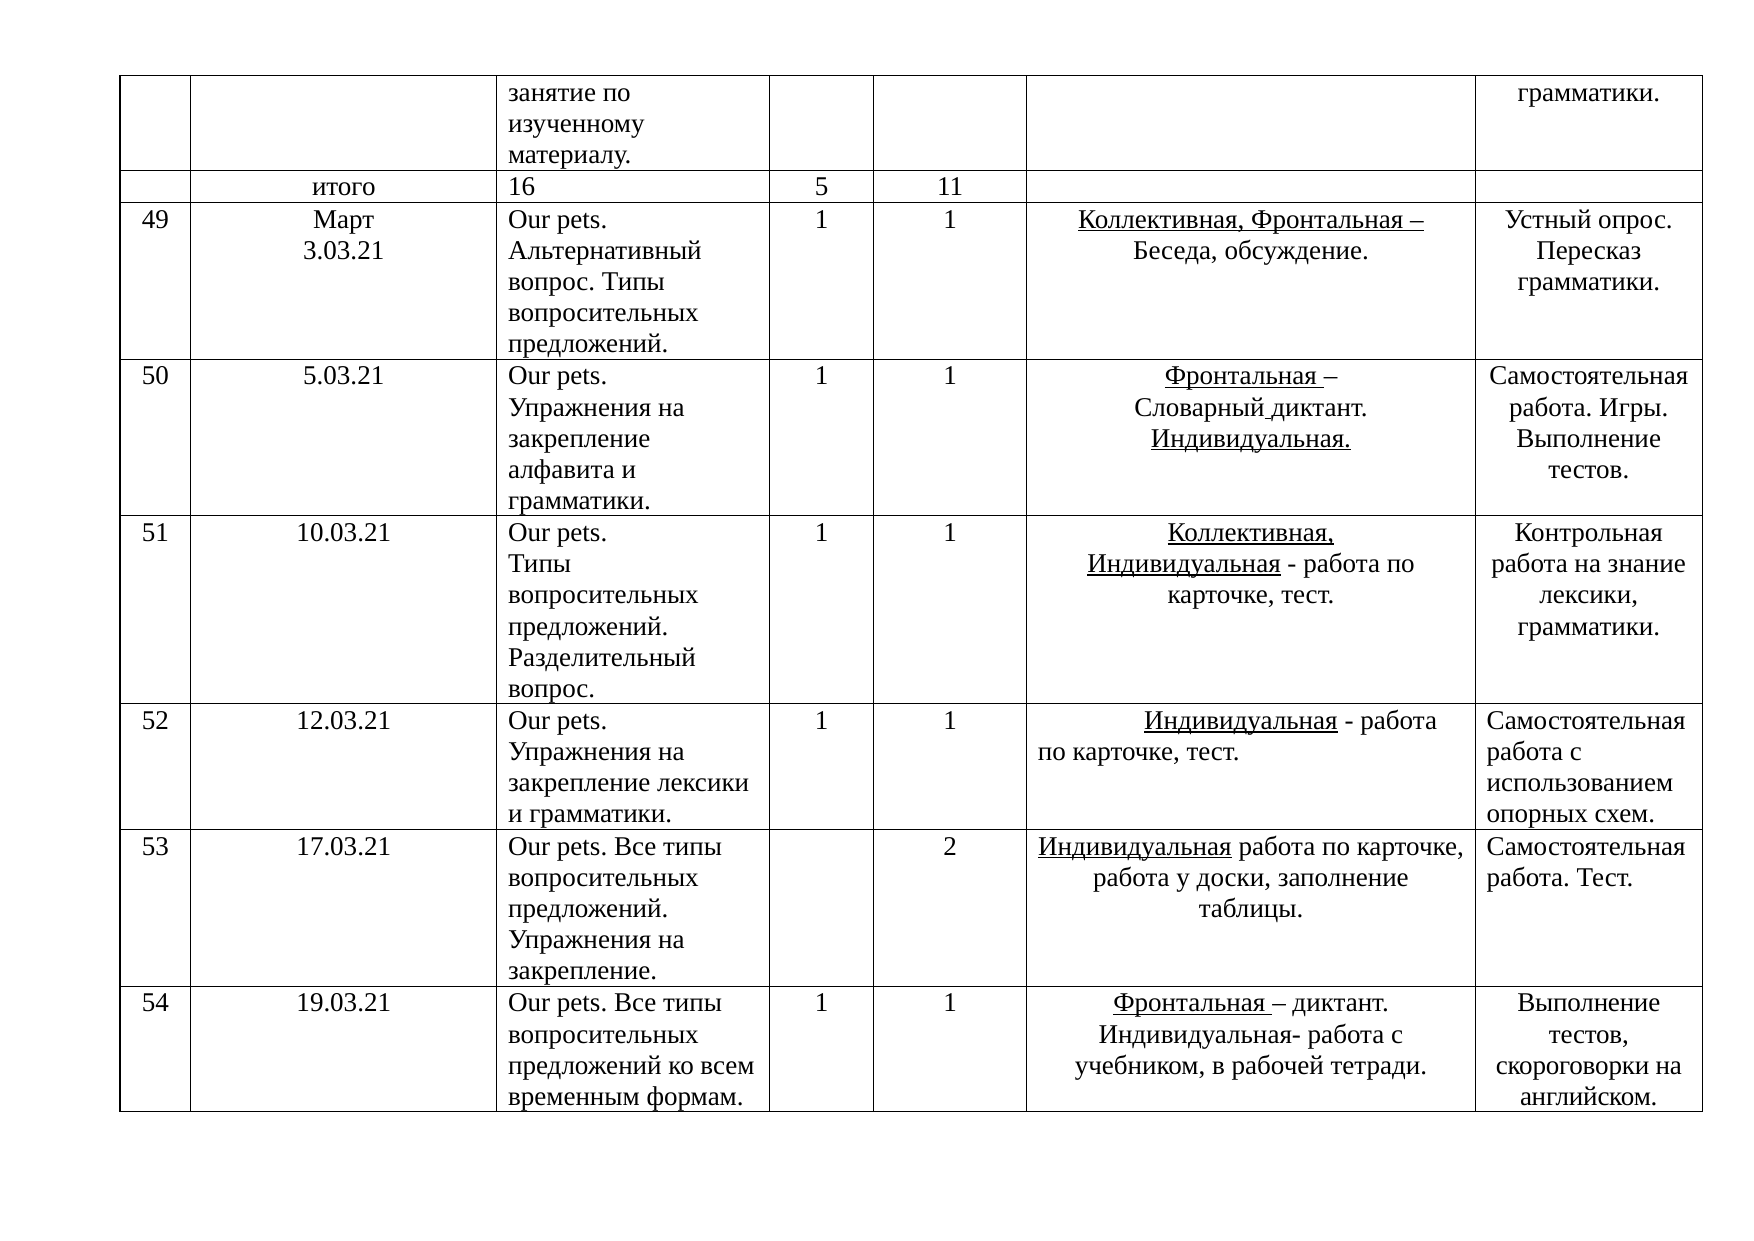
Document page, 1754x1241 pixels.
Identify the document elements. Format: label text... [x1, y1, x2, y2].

table_cell Our pets. Альтернативный вопрос. Типы вопросительных предложений. [497, 203, 769, 358]
table_cell [121, 171, 190, 202]
table_cell [1476, 171, 1702, 202]
table_cell 1 [770, 360, 873, 515]
table_cell 52 [121, 704, 190, 829]
table_cell 54 [121, 987, 190, 1111]
table_cell 50 [121, 360, 190, 515]
table_cell 1 [874, 203, 1026, 358]
table_cell Устный опрос. Пересказ грамматики. [1476, 203, 1702, 358]
table_cell 19.03.21 [191, 987, 496, 1111]
table_cell 51 [121, 516, 190, 703]
table_cell Our pets. Упражнения на закрепление алфавита и грамматики. [497, 360, 769, 515]
table_cell 1 [874, 704, 1026, 829]
table_cell 16 [497, 171, 769, 202]
table_cell 1 [770, 516, 873, 703]
table_cell Самостоятельная работа с использованием опорных схем. [1476, 704, 1702, 829]
table_cell 12.03.21 [191, 704, 496, 829]
table_cell грамматики. [1476, 76, 1702, 169]
table_cell 53 [121, 830, 190, 986]
table_cell итого [191, 171, 496, 202]
table_cell Фронтальная – диктант. Индивидуальная- работа с учебником, в рабочей тетради. [1027, 987, 1475, 1111]
table_cell [121, 76, 190, 169]
table_cell [191, 76, 496, 169]
table_cell Выполнение тестов, скороговорки на английском. [1476, 987, 1702, 1111]
table_cell Индивидуальная работа по карточке, работа у доски, заполнение таблицы. [1027, 830, 1475, 986]
table_cell 49 [121, 203, 190, 358]
table_cell Our pets. Все типы вопросительных предложений ко всем временным формам. [497, 987, 769, 1111]
table_cell 17.03.21 [191, 830, 496, 986]
table_cell Индивидуальная - работа по карточке, тест. [1027, 704, 1475, 829]
table_cell Контрольная работа на знание лексики, грамматики. [1476, 516, 1702, 703]
table_cell 1 [874, 516, 1026, 703]
table_cell занятие по изученному материалу. [497, 76, 769, 169]
table_cell 5.03.21 [191, 360, 496, 515]
table_cell 11 [874, 171, 1026, 202]
table_cell [770, 76, 873, 169]
table_cell Коллективная, Фронтальная – Беседа, обсуждение. [1027, 203, 1475, 358]
table_cell Фронтальная – Словарный диктант. Индивидуальная. [1027, 360, 1475, 515]
table_cell Our pets. Упражнения на закрепление лексики и грамматики. [497, 704, 769, 829]
table_cell Самостоятельная работа. Игры. Выполнение тестов. [1476, 360, 1702, 515]
table_cell Коллективная, Индивидуальная - работа по карточке, тест. [1027, 516, 1475, 703]
table_cell Our pets. Типы вопросительных предложений. Разделительный вопрос. [497, 516, 769, 703]
table_cell 1 [770, 704, 873, 829]
table_cell [1027, 171, 1475, 202]
table_cell [770, 830, 873, 986]
table_cell Март 3.03.21 [191, 203, 496, 358]
table_cell 5 [770, 171, 873, 202]
table_cell Самостоятельная работа. Тест. [1476, 830, 1702, 986]
table_cell [1027, 76, 1475, 169]
table_cell 1 [770, 203, 873, 358]
table_cell 1 [874, 360, 1026, 515]
table_cell Our pets. Все типы вопросительных предложений. Упражнения на закрепление. [497, 830, 769, 986]
table_cell 1 [874, 987, 1026, 1111]
table_cell 10.03.21 [191, 516, 496, 703]
table_cell 2 [874, 830, 1026, 986]
table_cell [874, 76, 1026, 169]
table_cell 1 [770, 987, 873, 1111]
